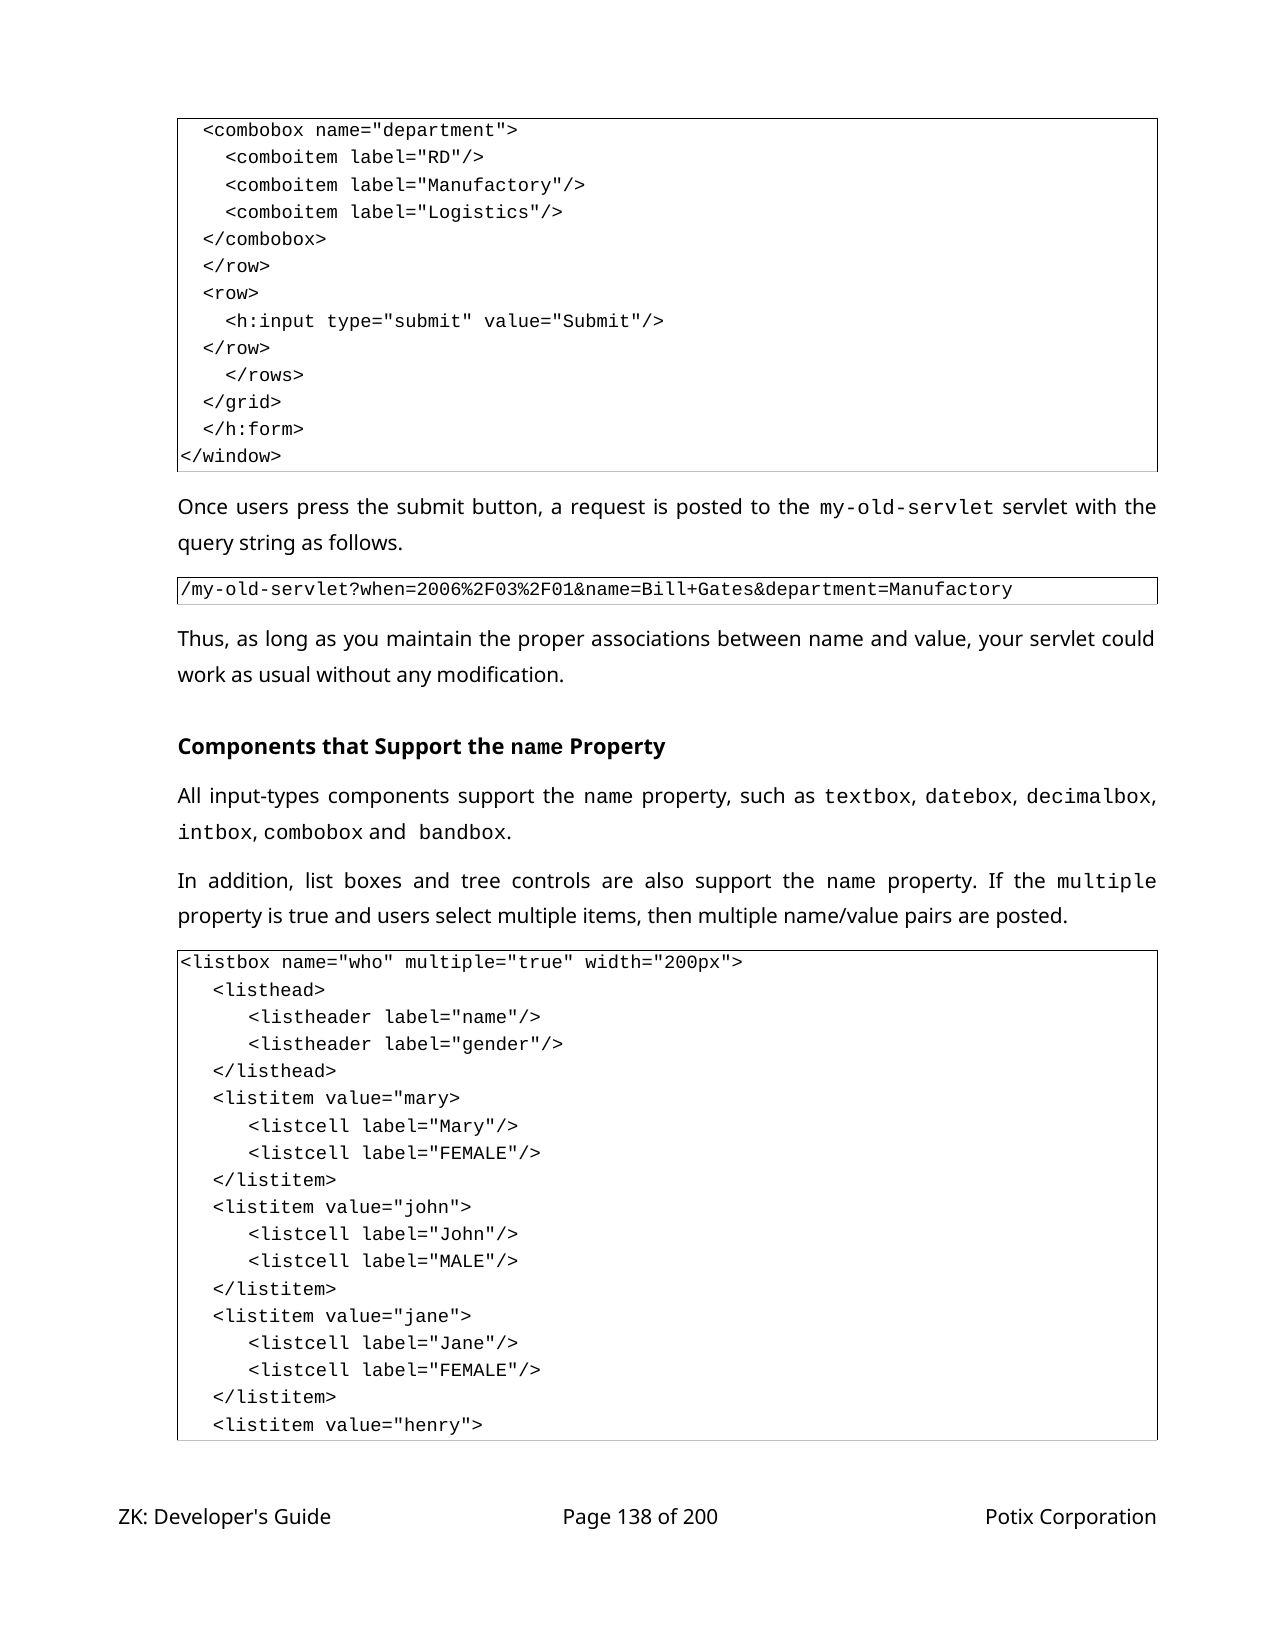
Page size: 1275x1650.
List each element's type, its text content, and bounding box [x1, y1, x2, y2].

text /my-old-servlet?when=2006%2F03%2F01&name=Bill+Gates&department=Manufactory [178, 578, 1157, 604]
text </rows> [178, 363, 1157, 387]
text </combobox> [178, 227, 1157, 251]
text </listitem> [178, 1385, 1157, 1409]
text Once users press the submit button, a request is posted to the my-old-servlet servlet with the query string as follows. [177, 492, 1157, 556]
text <listbox name="who" multiple="true" width="200px"> [178, 951, 1157, 974]
text <listcell label="MALE"/> [178, 1249, 1157, 1274]
text <listcell label="John"/> [178, 1222, 1157, 1246]
text </listitem> [178, 1277, 1157, 1301]
text <listcell label="Mary"/> [178, 1113, 1157, 1138]
text <h:input type="submit" value="Submit"/> [178, 308, 1157, 333]
text <listcell label="FEMALE"/> [178, 1141, 1157, 1165]
text </grid> [178, 390, 1157, 414]
text <row> [178, 281, 1157, 306]
text <comboitem label="Logistics"/> [178, 200, 1157, 224]
text <listcell label="Jane"/> [178, 1331, 1157, 1355]
text </listitem> [178, 1168, 1157, 1192]
text <listitem value="mary> [178, 1086, 1157, 1111]
text </row> [178, 254, 1157, 278]
text <listitem value="jane"> [178, 1304, 1157, 1328]
text <listheader label="gender"/> [178, 1032, 1157, 1056]
text All input-types components support the name property, such as textbox, datebox, decimalbox, intbox, combobox and bandbox. [177, 781, 1157, 845]
text <listhead> [178, 977, 1157, 1002]
text </listhead> [178, 1059, 1157, 1083]
text <combobox name="department"> [178, 119, 1157, 142]
text </window> [178, 444, 1157, 471]
subtitle Components that Support the name Property [177, 731, 1157, 761]
text Thus, as long as you maintain the proper associations between name and value, your servlet could work as usual without any modification. [177, 624, 1157, 688]
text </row> [178, 336, 1157, 360]
text <comboitem label="RD"/> [178, 145, 1157, 169]
text <listitem value="henry"> [178, 1412, 1157, 1440]
text <listitem value="john"> [178, 1195, 1157, 1219]
text <listcell label="FEMALE"/> [178, 1358, 1157, 1382]
text <listheader label="name"/> [178, 1005, 1157, 1029]
text <comboitem label="Manufactory"/> [178, 172, 1157, 197]
text In addition, list boxes and tree controls are also support the name property. If the multiple property is true and users select multiple items, then multiple name/value pairs are posted. [177, 866, 1157, 930]
text </h:form> [178, 417, 1157, 441]
